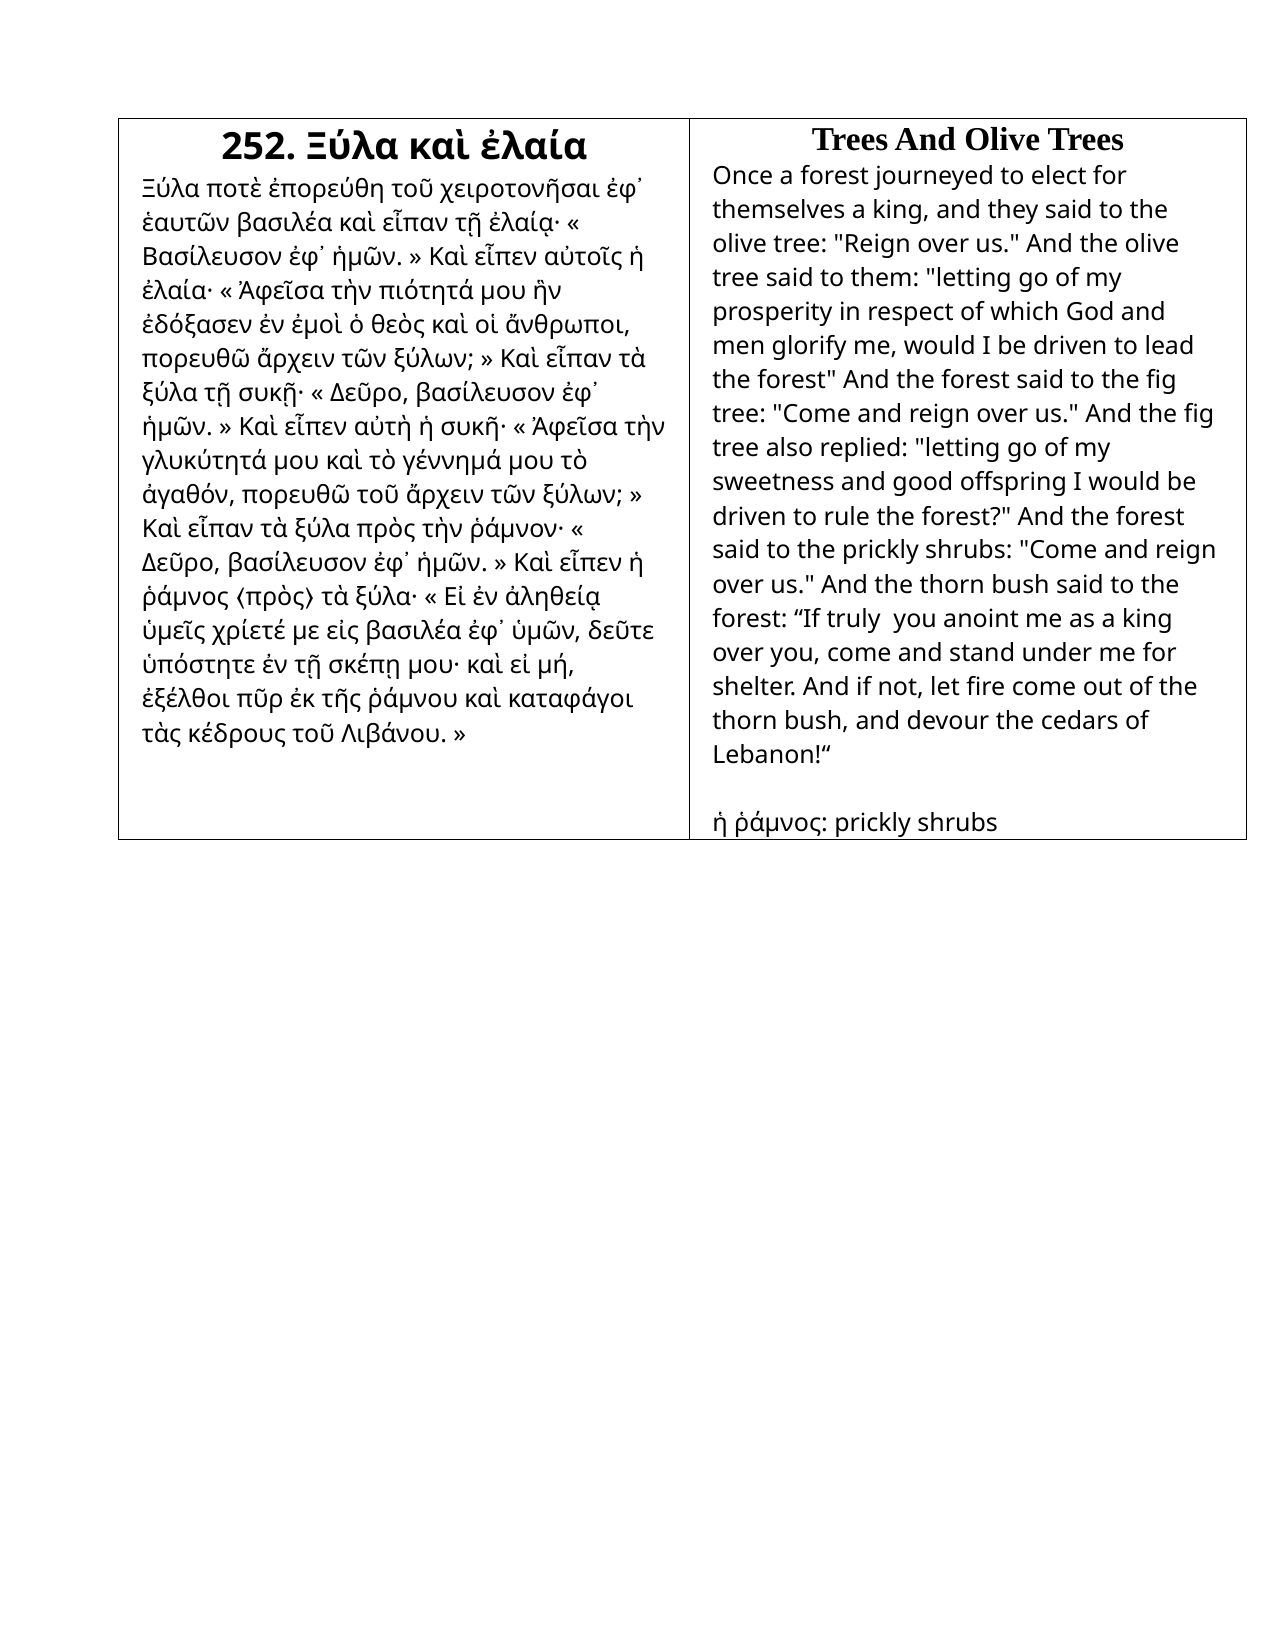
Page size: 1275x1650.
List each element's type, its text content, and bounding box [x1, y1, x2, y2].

table_cell 252. Ξύλα καὶ ἐλαία Ξύλα ποτὲ ἐπορεύθη τοῦ χειροτονῆσαι ἐφ᾿ ἑαυτῶν βασιλέα καὶ εἶπαν τῇ ἐλαίᾳ· « Βασίλευσον ἐφ᾿ ἡμῶν. » Καὶ εἶπεν αὐτοῖς ἡ ἐλαία· « Ἀφεῖσα τὴν πιότητά μου ἣν ἐδόξασεν ἐν ἐμοὶ ὁ θεὸς καὶ οἱ ἄνθρωποι, πορευθῶ ἄρχειν τῶν ξύλων; » Καὶ εἶπαν τὰ ξύλα τῇ συκῇ· « Δεῦρο, βασίλευσον ἐφ᾿ ἡμῶν. » Καὶ εἶπεν αὐτὴ ἡ συκῆ· « Ἀφεῖσα τὴν γλυκύτητά μου καὶ τὸ γέννημά μου τὸ ἀγαθόν, πορευθῶ τοῦ ἄρχειν τῶν ξύλων; » Καὶ εἶπαν τὰ ξύλα πρὸς τὴν ῥάμνον· « Δεῦρο, βασίλευσον ἐφ᾿ ἡμῶν. » Καὶ εἶπεν ἡ ῥάμνος ⟨πρὸς⟩ τὰ ξύλα· « Εἰ ἐν ἀληθείᾳ ὑμεῖς χρίετέ με εἰς βασιλέα ἐφ᾿ ὑμῶν, δεῦτε ὑπόστητε ἐν τῇ σκέπῃ μου· καὶ εἰ μή, ἐξέλθοι πῦρ ἐκ τῆς ῥάμνου καὶ καταφάγοι τὰς κέδρους τοῦ Λιβάνου. » [119, 119, 689, 839]
table_cell Trees And Olive Trees Once a forest journeyed to elect for themselves a king, and they said to the olive tree: "Reign over us." And the olive tree said to them: "letting go of my prosperity in respect of which God and men glorify me, would I be driven to lead the forest" And the forest said to the fig tree: "Come and reign over us." And the fig tree also replied: "letting go of my sweetness and good offspring I would be driven to rule the forest?" And the forest said to the prickly shrubs: "Come and reign over us." And the thorn bush said to the forest: “If truly you anoint me as a king over you, come and stand under me for shelter. And if not, let fire come out of the thorn bush, and devour the cedars of Lebanon!“ ἡ ῥάμνος: prickly shrubs [690, 119, 1246, 839]
